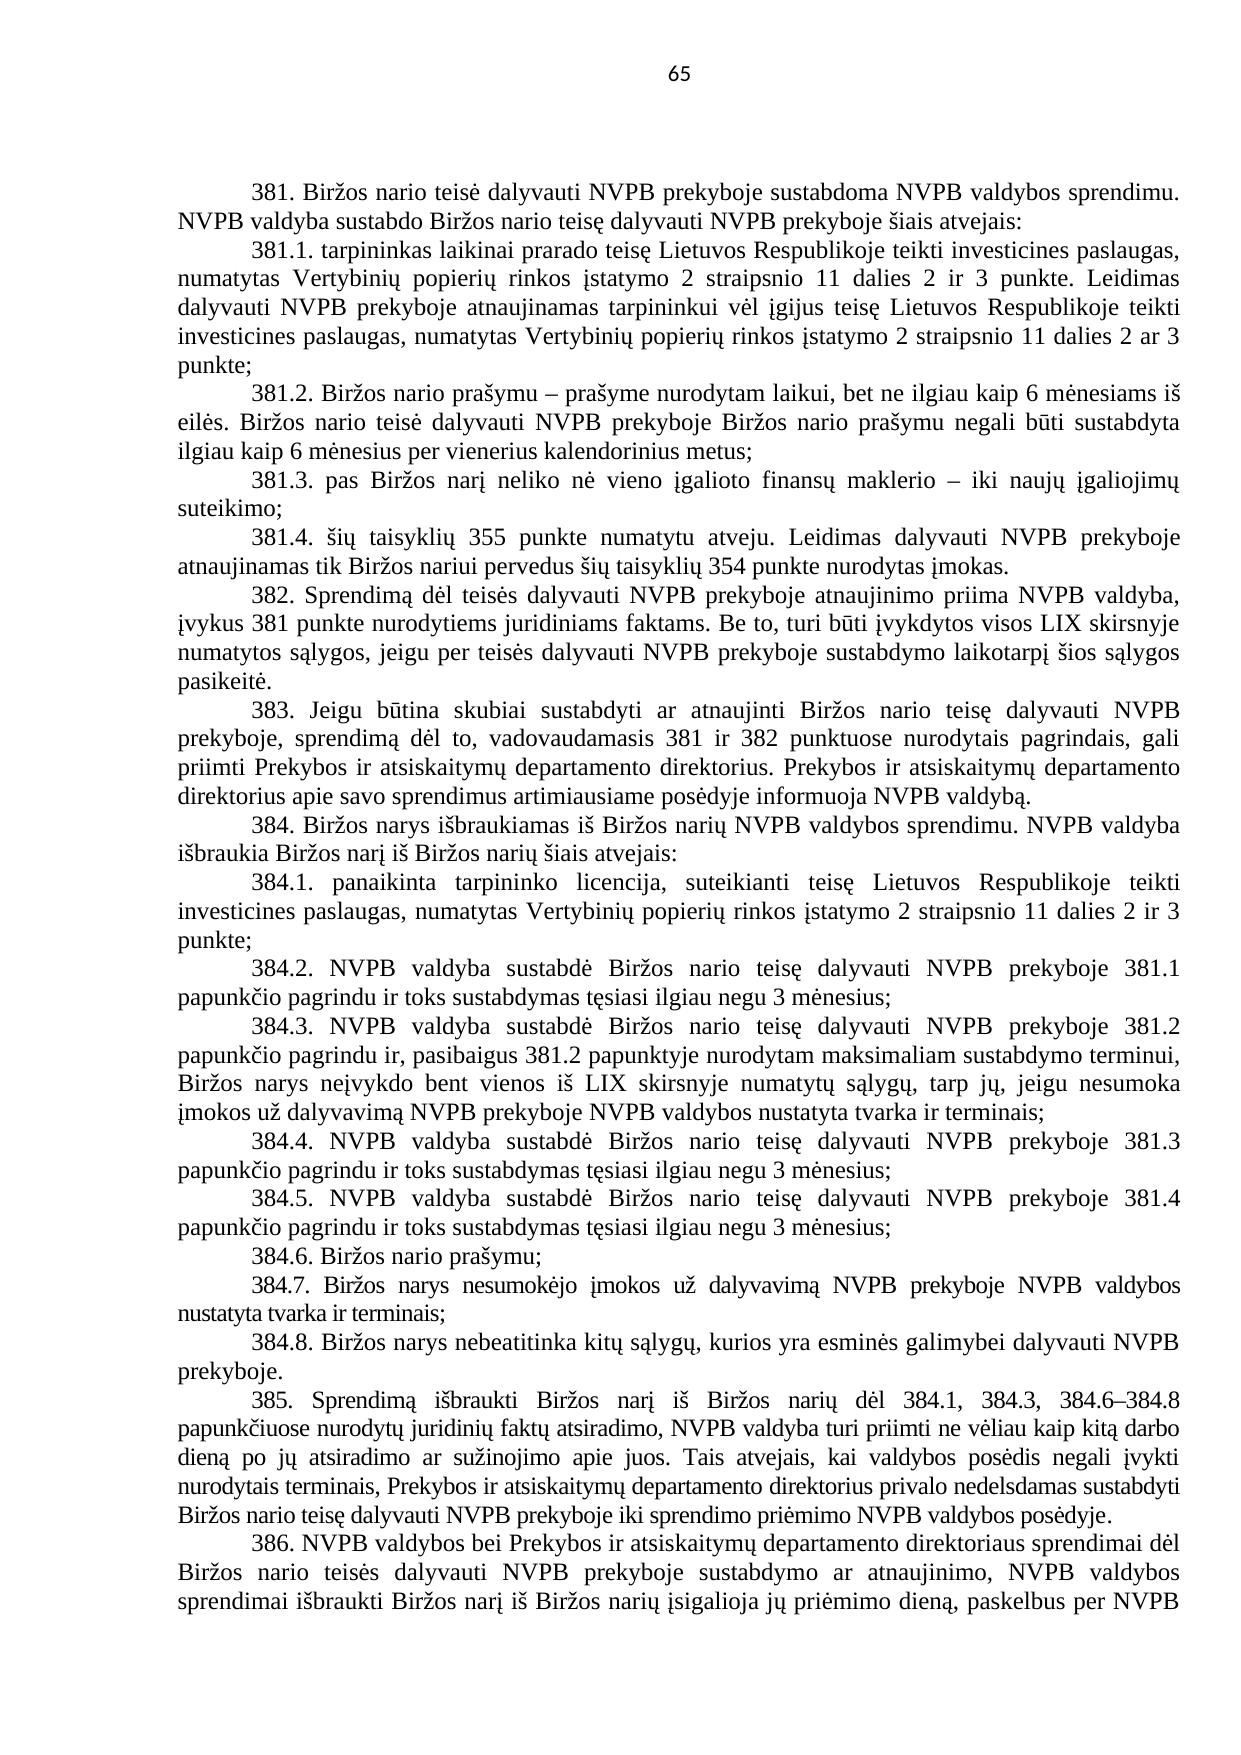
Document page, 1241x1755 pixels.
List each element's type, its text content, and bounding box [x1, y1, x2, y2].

text 384.7. Biržos narys nesumokėjo įmokos už dalyvavimą NVPB prekyboje NVPB valdybos nustatyta tvarka ir terminais; [177, 1270, 1181, 1327]
text 381.1. tarpininkas laikinai prarado teisę Lietuvos Respublikoje teikti investicines paslaugas, numatytas Vertybinių popierių rinkos įstatymo 2 straipsnio 11 dalies 2 ir 3 punkte. Leidimas dalyvauti NVPB prekyboje atnaujinamas tarpininkui vėl įgijus teisę Lietuvos Respublikoje teikti investicines paslaugas, numatytas Vertybinių popierių rinkos įstatymo 2 straipsnio 11 dalies 2 ar 3 punkte; [177, 235, 1181, 378]
text 381.2. Biržos nario prašymu – prašyme nurodytam laikui, bet ne ilgiau kaip 6 mėnesiams iš eilės. Biržos nario teisė dalyvauti NVPB prekyboje Biržos nario prašymu negali būti sustabdyta ilgiau kaip 6 mėnesius per vienerius kalendorinius metus; [177, 378, 1181, 465]
text 384.2. NVPB valdyba sustabdė Biržos nario teisę dalyvauti NVPB prekyboje 381.1 papunkčio pagrindu ir toks sustabdymas tęsiasi ilgiau negu 3 mėnesius; [177, 953, 1181, 1011]
text 384. Biržos narys išbraukiamas iš Biržos narių NVPB valdybos sprendimu. NVPB valdyba išbraukia Biržos narį iš Biržos narių šiais atvejais: [177, 810, 1181, 867]
text 384.8. Biržos narys nebeatitinka kitų sąlygų, kurios yra esminės galimybei dalyvauti NVPB prekyboje. [177, 1327, 1181, 1385]
text 384.6. Biržos nario prašymu; [177, 1241, 1181, 1270]
text 384.5. NVPB valdyba sustabdė Biržos nario teisę dalyvauti NVPB prekyboje 381.4 papunkčio pagrindu ir toks sustabdymas tęsiasi ilgiau negu 3 mėnesius; [177, 1183, 1181, 1241]
text 381. Biržos nario teisė dalyvauti NVPB prekyboje sustabdoma NVPB valdybos sprendimu. NVPB valdyba sustabdo Biržos nario teisę dalyvauti NVPB prekyboje šiais atvejais: [177, 177, 1181, 235]
text 386. NVPB valdybos bei Prekybos ir atsiskaitymų departamento direktoriaus sprendimai dėl Biržos nario teisės dalyvauti NVPB prekyboje sustabdymo ar atnaujinimo, NVPB valdybos sprendimai išbraukti Biržos narį iš Biržos narių įsigalioja jų priėmimo dieną, paskelbus per NVPB [177, 1528, 1181, 1615]
text 383. Jeigu būtina skubiai sustabdyti ar atnaujinti Biržos nario teisę dalyvauti NVPB prekyboje, sprendimą dėl to, vadovaudamasis 381 ir 382 punktuose nurodytais pagrindais, gali priimti Prekybos ir atsiskaitymų departamento direktorius. Prekybos ir atsiskaitymų departamento direktorius apie savo sprendimus artimiausiame posėdyje informuoja NVPB valdybą. [177, 695, 1181, 810]
text 381.4. šių taisyklių 355 punkte numatytu atveju. Leidimas dalyvauti NVPB prekyboje atnaujinamas tik Biržos nariui pervedus šių taisyklių 354 punkte nurodytas įmokas. [177, 522, 1181, 580]
text 382. Sprendimą dėl teisės dalyvauti NVPB prekyboje atnaujinimo priima NVPB valdyba, įvykus 381 punkte nurodytiems juridiniams faktams. Be to, turi būti įvykdytos visos LIX skirsnyje numatytos sąlygos, jeigu per teisės dalyvauti NVPB prekyboje sustabdymo laikotarpį šios sąlygos pasikeitė. [177, 580, 1181, 695]
text 381.3. pas Biržos narį neliko nė vieno įgalioto finansų maklerio – iki naujų įgaliojimų suteikimo; [177, 465, 1181, 522]
text 384.1. panaikinta tarpininko licencija, suteikianti teisę Lietuvos Respublikoje teikti investicines paslaugas, numatytas Vertybinių popierių rinkos įstatymo 2 straipsnio 11 dalies 2 ir 3 punkte; [177, 867, 1181, 953]
text 384.4. NVPB valdyba sustabdė Biržos nario teisę dalyvauti NVPB prekyboje 381.3 papunkčio pagrindu ir toks sustabdymas tęsiasi ilgiau negu 3 mėnesius; [177, 1126, 1181, 1183]
text 385. Sprendimą išbraukti Biržos narį iš Biržos narių dėl 384.1, 384.3, 384.6–384.8 papunkčiuose nurodytų juridinių faktų atsiradimo, NVPB valdyba turi priimti ne vėliau kaip kitą darbo dieną po jų atsiradimo ar sužinojimo apie juos. Tais atvejais, kai valdybos posėdis negali įvykti nurodytais terminais, Prekybos ir atsiskaitymų departamento direktorius privalo nedelsdamas sustabdyti Biržos nario teisę dalyvauti NVPB prekyboje iki sprendimo priėmimo NVPB valdybos posėdyje. [177, 1385, 1181, 1528]
text 384.3. NVPB valdyba sustabdė Biržos nario teisę dalyvauti NVPB prekyboje 381.2 papunkčio pagrindu ir, pasibaigus 381.2 papunktyje nurodytam maksimaliam sustabdymo terminui, Biržos narys neįvykdo bent vienos iš LIX skirsnyje numatytų sąlygų, tarp jų, jeigu nesumoka įmokos už dalyvavimą NVPB prekyboje NVPB valdybos nustatyta tvarka ir terminais; [177, 1011, 1181, 1126]
